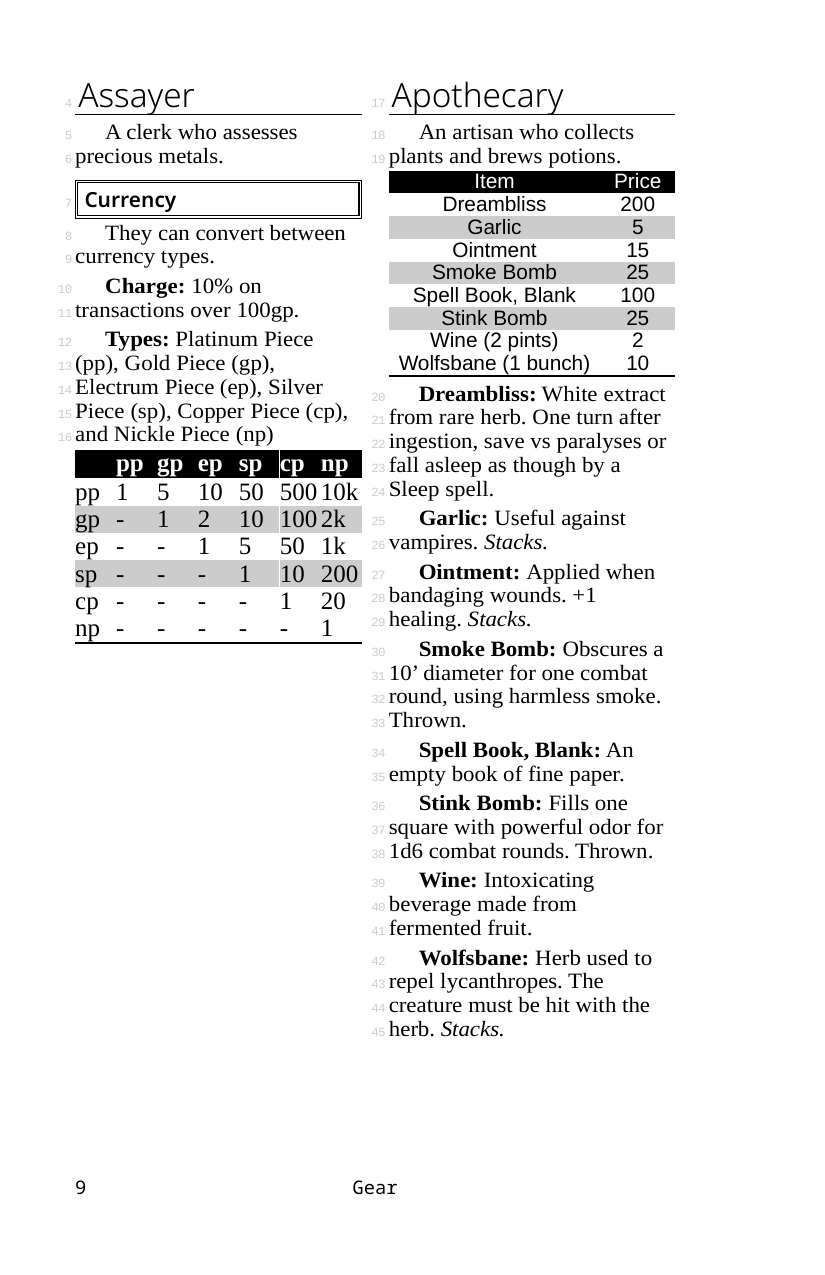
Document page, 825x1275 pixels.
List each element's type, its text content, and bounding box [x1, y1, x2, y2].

table_header Item [389, 171, 600, 193]
text An artisan who collects plants and brews potions. [388, 120, 675, 168]
table_cell 5 [600, 216, 675, 239]
table_cell 2 [600, 330, 675, 352]
table_cell 15 [600, 239, 675, 262]
text A clerk who assesses precious metals. [75, 120, 362, 168]
table_cell Dreambliss [389, 194, 600, 216]
text They can convert between currency types. [75, 221, 362, 268]
table_cell 5 [239, 533, 279, 560]
table_cell - [157, 560, 198, 587]
table_header ep [198, 450, 239, 478]
table_cell 200 [321, 560, 362, 587]
text Garlic: Useful against vampires. Stacks. [388, 507, 675, 554]
table_cell pp [75, 478, 116, 506]
table_cell - [116, 506, 157, 533]
text Smoke Bomb: Obscures a 10’ diameter for one combat round, using harmless smoke. Thrown. [388, 637, 675, 732]
text Dreambliss: White extract from rare herb. One turn after ingestion, save vs paralyses or fall asleep as though by a Sleep spell. [388, 382, 675, 501]
table_cell 1 [239, 560, 279, 587]
table_cell np [75, 615, 116, 642]
table_header [75, 450, 116, 478]
table_cell Wolfsbane (1 bunch) [389, 352, 600, 375]
table_cell - [116, 588, 157, 615]
table_cell - [157, 588, 198, 615]
subtitle Assayer [75, 75, 362, 114]
table_cell Wine (2 pints) [389, 330, 600, 352]
table_cell 25 [600, 307, 675, 330]
table_cell cp [75, 588, 116, 615]
table_cell Stink Bomb [389, 307, 600, 330]
table_cell - [239, 615, 279, 642]
table_cell 20 [321, 588, 362, 615]
table_cell Garlic [389, 216, 600, 239]
table_cell 1 [321, 615, 362, 642]
table_cell 50 [239, 478, 279, 506]
table_cell Spell Book, Blank [389, 284, 600, 307]
table_cell 10 [198, 478, 239, 506]
table_header Price [600, 171, 675, 193]
text Spell Book, Blank: An empty book of fine paper. [388, 738, 675, 786]
table_cell 10 [280, 560, 321, 587]
table_cell 1 [198, 533, 239, 560]
table_cell Ointment [389, 239, 600, 262]
table_cell 1 [157, 506, 198, 533]
table_header gp [157, 450, 198, 478]
table_cell 2k [321, 506, 362, 533]
table_cell - [157, 533, 198, 560]
subtitle Apothecary [388, 75, 675, 114]
table_cell - [198, 615, 239, 642]
table_cell 10 [239, 506, 279, 533]
table_cell 2 [198, 506, 239, 533]
table_header cp [280, 450, 321, 478]
table_cell - [198, 588, 239, 615]
table_cell - [116, 615, 157, 642]
table_cell - [157, 615, 198, 642]
table_cell 10k [321, 478, 362, 506]
text Wine: Intoxicating beverage made from fermented fruit. [388, 869, 675, 940]
table_cell 1k [321, 533, 362, 560]
table_cell 1 [280, 588, 321, 615]
table_cell - [280, 615, 321, 642]
table_cell 200 [600, 194, 675, 216]
table_cell 25 [600, 262, 675, 284]
text Types: Platinum Piece (pp), Gold Piece (gp), Electrum Piece (ep), Silver Piece (sp), Copper Piece (cp), and Nickle Piece (np) [75, 328, 362, 447]
table_cell 1 [116, 478, 157, 506]
table_cell 5 [157, 478, 198, 506]
table_cell - [198, 560, 239, 587]
table_cell Smoke Bomb [389, 262, 600, 284]
table_header np [321, 450, 362, 478]
table_cell 100 [280, 506, 321, 533]
text Ointment: Applied when bandaging wounds. +1 healing. Stacks. [388, 560, 675, 631]
text Charge: 10% on transactions over 100gp. [75, 274, 362, 322]
table_cell 10 [600, 352, 675, 375]
table_cell sp [75, 560, 116, 587]
table_cell 500 [280, 478, 321, 506]
table_cell - [116, 560, 157, 587]
text Stink Bomb: Fills one square with powerful odor for 1d6 combat rounds. Thrown. [388, 792, 675, 863]
table_cell ep [75, 533, 116, 560]
table_header sp [239, 450, 279, 478]
table_cell 100 [600, 284, 675, 307]
table_cell - [116, 533, 157, 560]
table_cell gp [75, 506, 116, 533]
text Wolfsbane: Herb used to repel lycanthropes. The creature must be hit with the herb. Stacks. [388, 946, 675, 1041]
table_header pp [116, 450, 157, 478]
table_cell 50 [280, 533, 321, 560]
table_cell - [239, 588, 279, 615]
